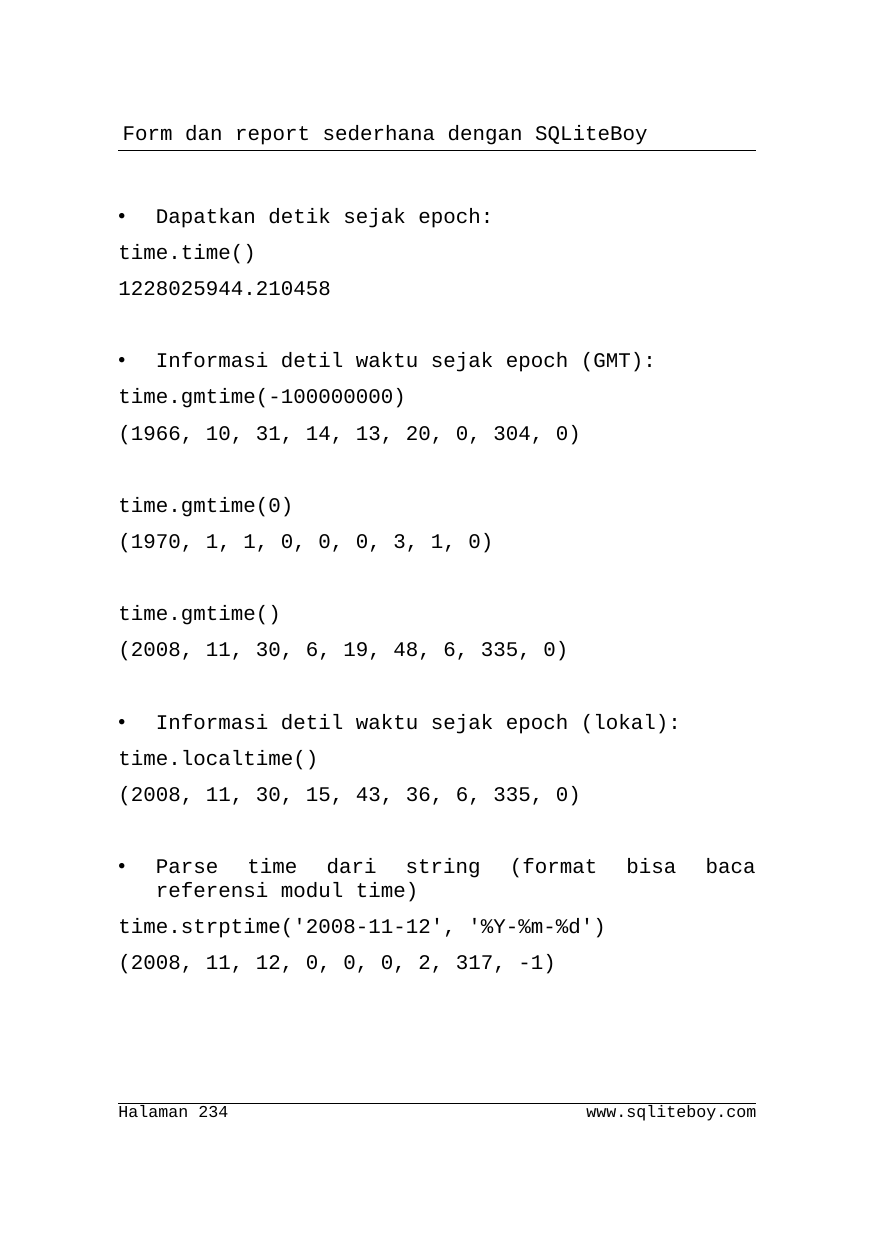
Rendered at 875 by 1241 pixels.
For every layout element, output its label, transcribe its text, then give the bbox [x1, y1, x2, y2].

text time.strptime('2008-11-12', '%Y-%m-%d') [118, 916, 756, 940]
text (1970, 1, 1, 0, 0, 0, 3, 1, 0) [118, 531, 756, 554]
text (2008, 11, 12, 0, 0, 0, 2, 317, -1) [118, 952, 756, 976]
text (1966, 10, 31, 14, 13, 20, 0, 304, 0) [118, 422, 756, 446]
text (2008, 11, 30, 6, 19, 48, 6, 335, 0) [118, 639, 756, 663]
list Parse time dari string (format bisa baca referensi modul time) [118, 856, 756, 903]
list Informasi detil waktu sejak epoch (GMT): [118, 350, 756, 374]
text time.gmtime(0) [118, 495, 756, 518]
list Dapatkan detik sejak epoch: [118, 206, 756, 229]
text time.localtime() [118, 748, 756, 771]
text time.gmtime(-100000000) [118, 386, 756, 410]
text 1228025944.210458 [118, 278, 756, 302]
list Informasi detil waktu sejak epoch (lokal): [118, 712, 756, 735]
text time.time() [118, 242, 756, 265]
text (2008, 11, 30, 15, 43, 36, 6, 335, 0) [118, 784, 756, 808]
text time.gmtime() [118, 603, 756, 627]
